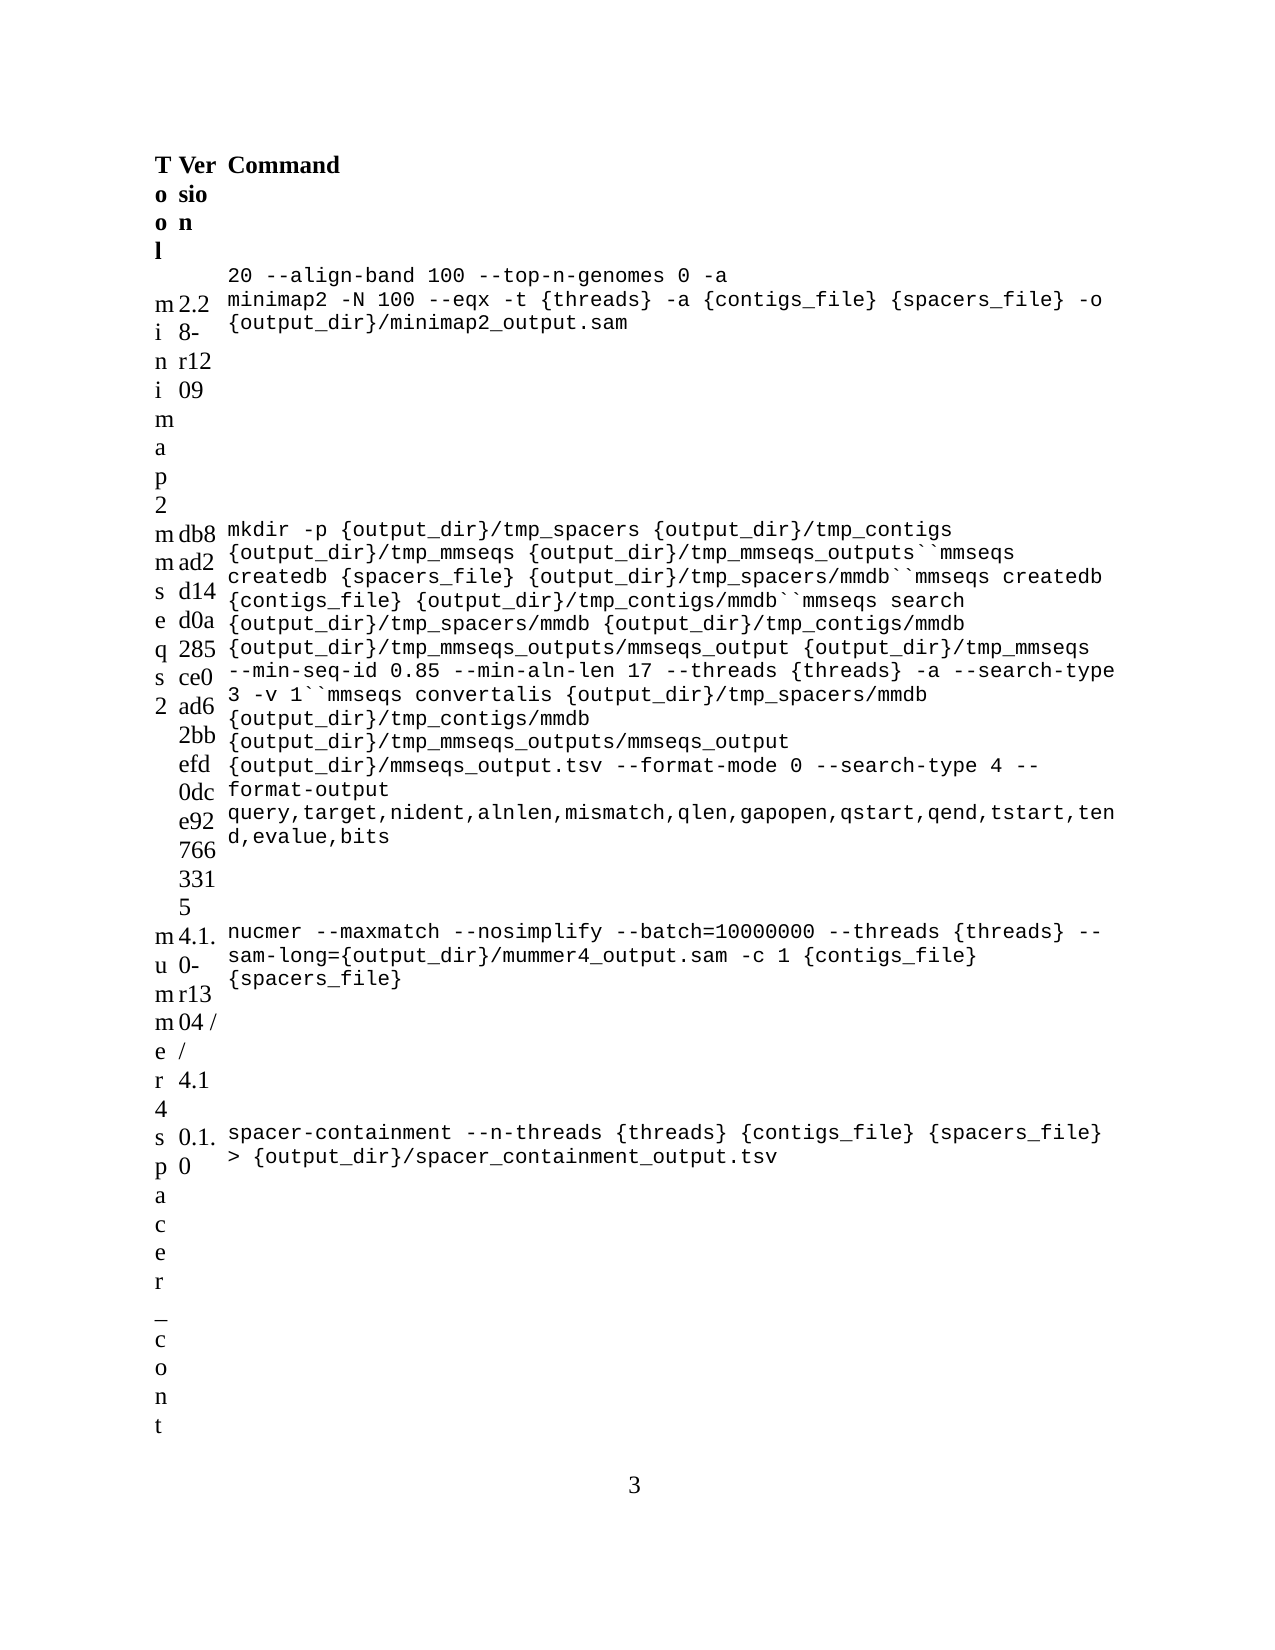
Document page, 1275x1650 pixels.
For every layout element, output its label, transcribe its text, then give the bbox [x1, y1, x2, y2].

table_cell db8ad2d14d0a285ce0ad62bbefd0dce927663315 [174, 519, 223, 921]
table_cell 0.1.0 [174, 1123, 223, 1439]
table_header Version [174, 150, 223, 265]
table_header Tool [150, 150, 174, 265]
table_cell v0.5.0 (06741c8) [174, 265, 223, 289]
table_cell minimap2 -N 100 --eqx -t {threads} -a {contigs_file} {spacers_file} -o {output_dir}/minimap2_output.sam [223, 289, 1125, 519]
table_cell mkdir -p {output_dir}/tmp_spacers {output_dir}/tmp_contigs {output_dir}/tmp_mmseqs {output_dir}/tmp_mmseqs_outputs``mmseqs createdb {spacers_file} {output_dir}/tmp_spacers/mmdb``mmseqs createdb {contigs_file} {output_dir}/tmp_contigs/mmdb``mmseqs search {output_dir}/tmp_spacers/mmdb {output_dir}/tmp_contigs/mmdb {output_dir}/tmp_mmseqs_outputs/mmseqs_output {output_dir}/tmp_mmseqs --min-seq-id 0.85 --min-aln-len 17 --threads {threads} -a --search-type 3 -v 1``mmseqs convertalis {output_dir}/tmp_spacers/mmdb {output_dir}/tmp_contigs/mmdb {output_dir}/tmp_mmseqs_outputs/mmseqs_output {output_dir}/mmseqs_output.tsv --format-mode 0 --search-type 4 --format-output query,target,nident,alnlen,mismatch,qlen,gapopen,qstart,qend,tstart,tend,evalue,bits [223, 519, 1125, 921]
table_cell minimap2 [150, 289, 174, 519]
table_cell spacer_containment [150, 1123, 174, 1439]
table_cell spacer-containment --n-threads {threads} {contigs_file} {spacers_file} > {output_dir}/spacer_containment_output.tsv [223, 1123, 1125, 1439]
table_cell nucmer --maxmatch --nosimplify --batch=10000000 --threads {threads} --sam-long={output_dir}/mummer4_output.sam -c 1 {contigs_file} {spacers_file} [223, 921, 1125, 1122]
table_cell lexicmap [150, 265, 174, 289]
table_cell mummer4 [150, 921, 174, 1122]
table_cell mkdir -p {output_dir}/tmp_lexicmap_contigs {output_dir}/tmp_lexicmap_spacers``cp {contigs_file} {output_dir}/tmp_lexicmap_contigs/simulated_contigs.fa``cp {spacers_file} {output_dir}/tmp_lexicmap_spacers/simulated_spacers.fa``lexicmap index -k 15 -m 40000 --seed-max-desert 200 --seed-in-desert-dist 50 -I {output_dir}/tmp_lexicmap_contigs -O {output_dir}/tmp_lexicmap.lmi``lexicmap search -d {output_dir}/tmp_lexicmap.lmi {output_dir}/tmp_lexicmap_spacers/simulated_spacers.fa -o {output_dir}/lexicmap_output.tsv --threads {threads} --align-min-match-len 17 --align-min-match-pident 85 --seed-min-prefix 15 --seed-min-single-prefix 15 --seed-max-dist 100 --seed-max-gap 100 --align-max-gap 20 --align-band 100 --top-n-genomes 0 -a [223, 265, 1125, 289]
table_cell 4.1.0-r1304 // 4.1 [174, 921, 223, 1122]
table_header Command [223, 150, 1125, 265]
table_cell mmseqs2 [150, 519, 174, 921]
table_cell 2.28-r1209 [174, 289, 223, 519]
